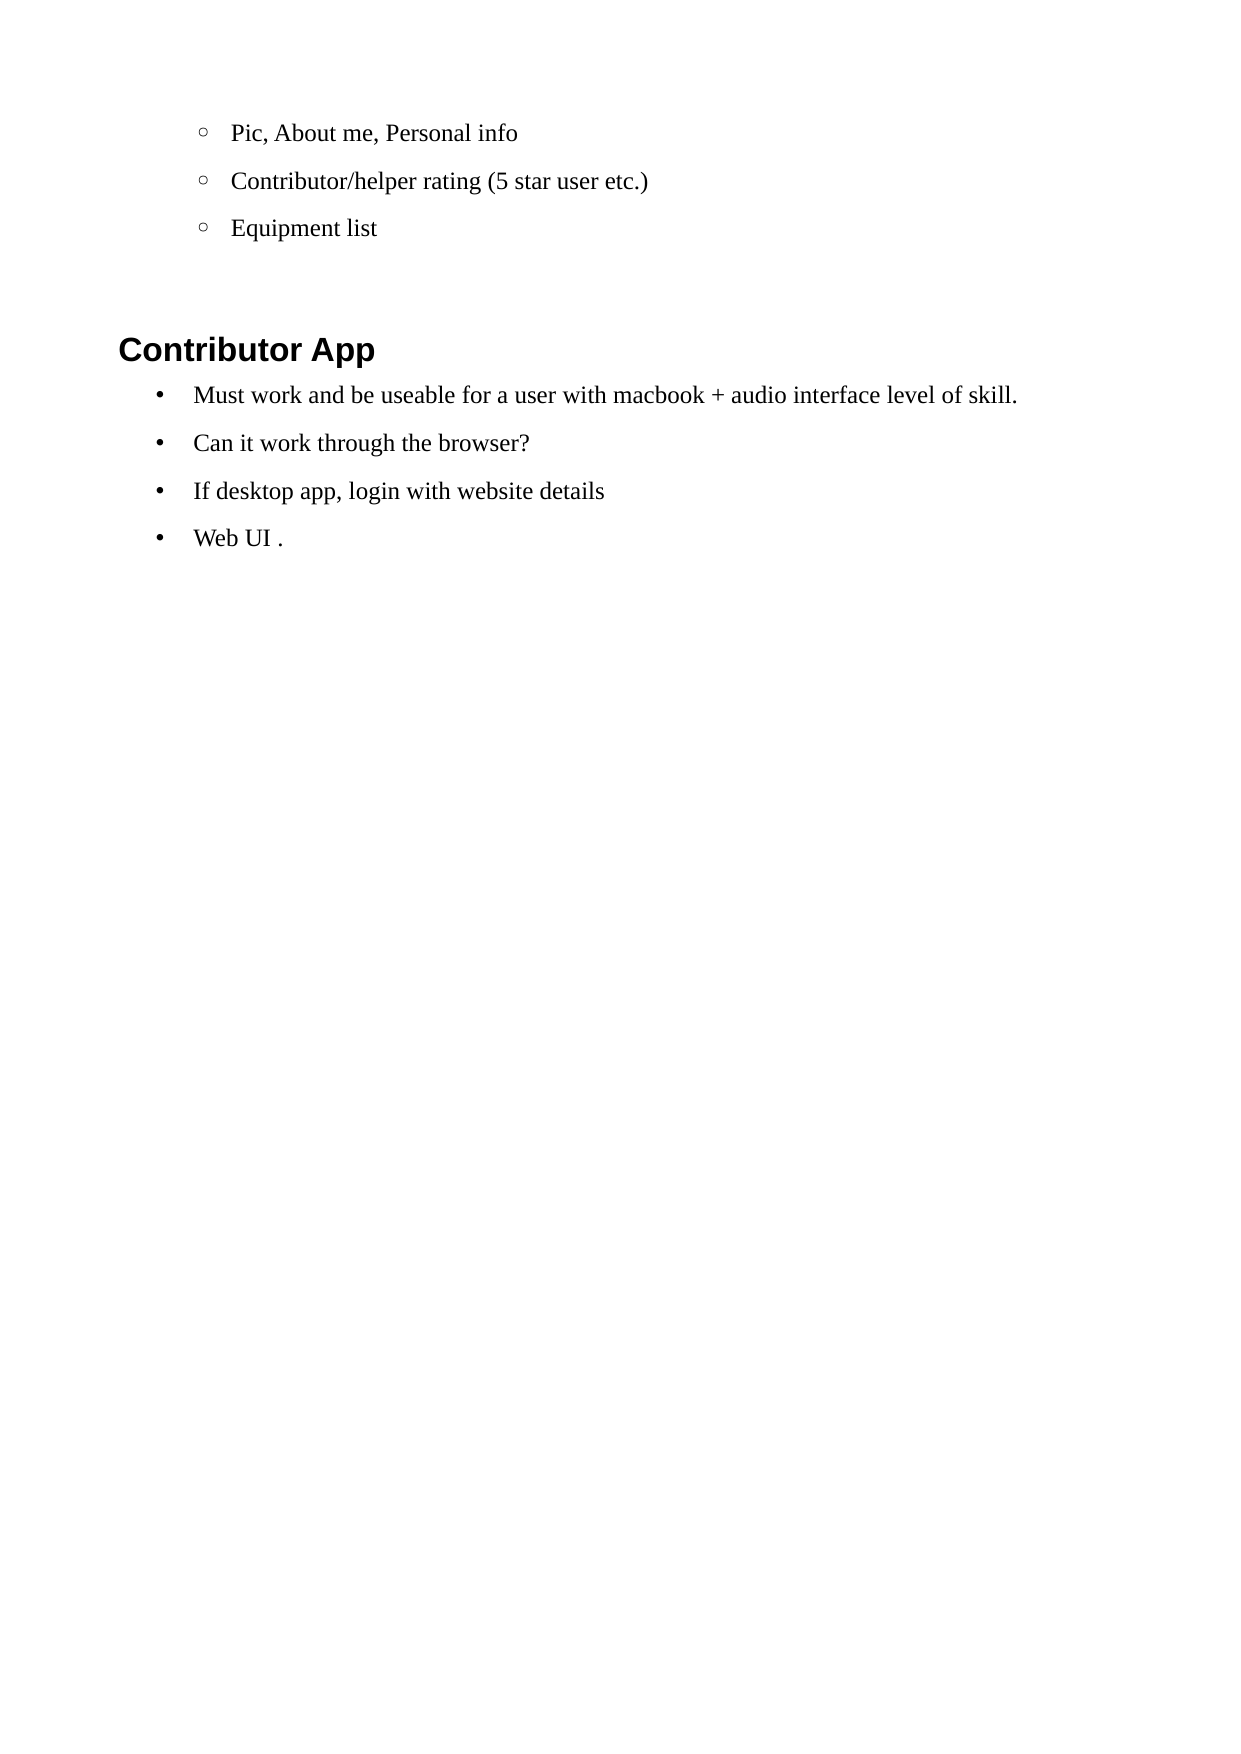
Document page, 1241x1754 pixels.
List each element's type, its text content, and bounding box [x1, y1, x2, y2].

list Must work and be useable for a user with macbook + audio interface level of skill. [156, 381, 1122, 409]
list Equipment list [193, 213, 1122, 242]
list If desktop app, login with website details [156, 476, 1122, 504]
list Contributor/helper rating (5 star user etc.) [193, 166, 1122, 194]
list Can it work through the browser? [156, 428, 1122, 457]
subtitle Contributor App [118, 329, 1122, 368]
list Pic, About me, Personal info [193, 118, 1122, 147]
list Web UI . [156, 523, 1122, 552]
